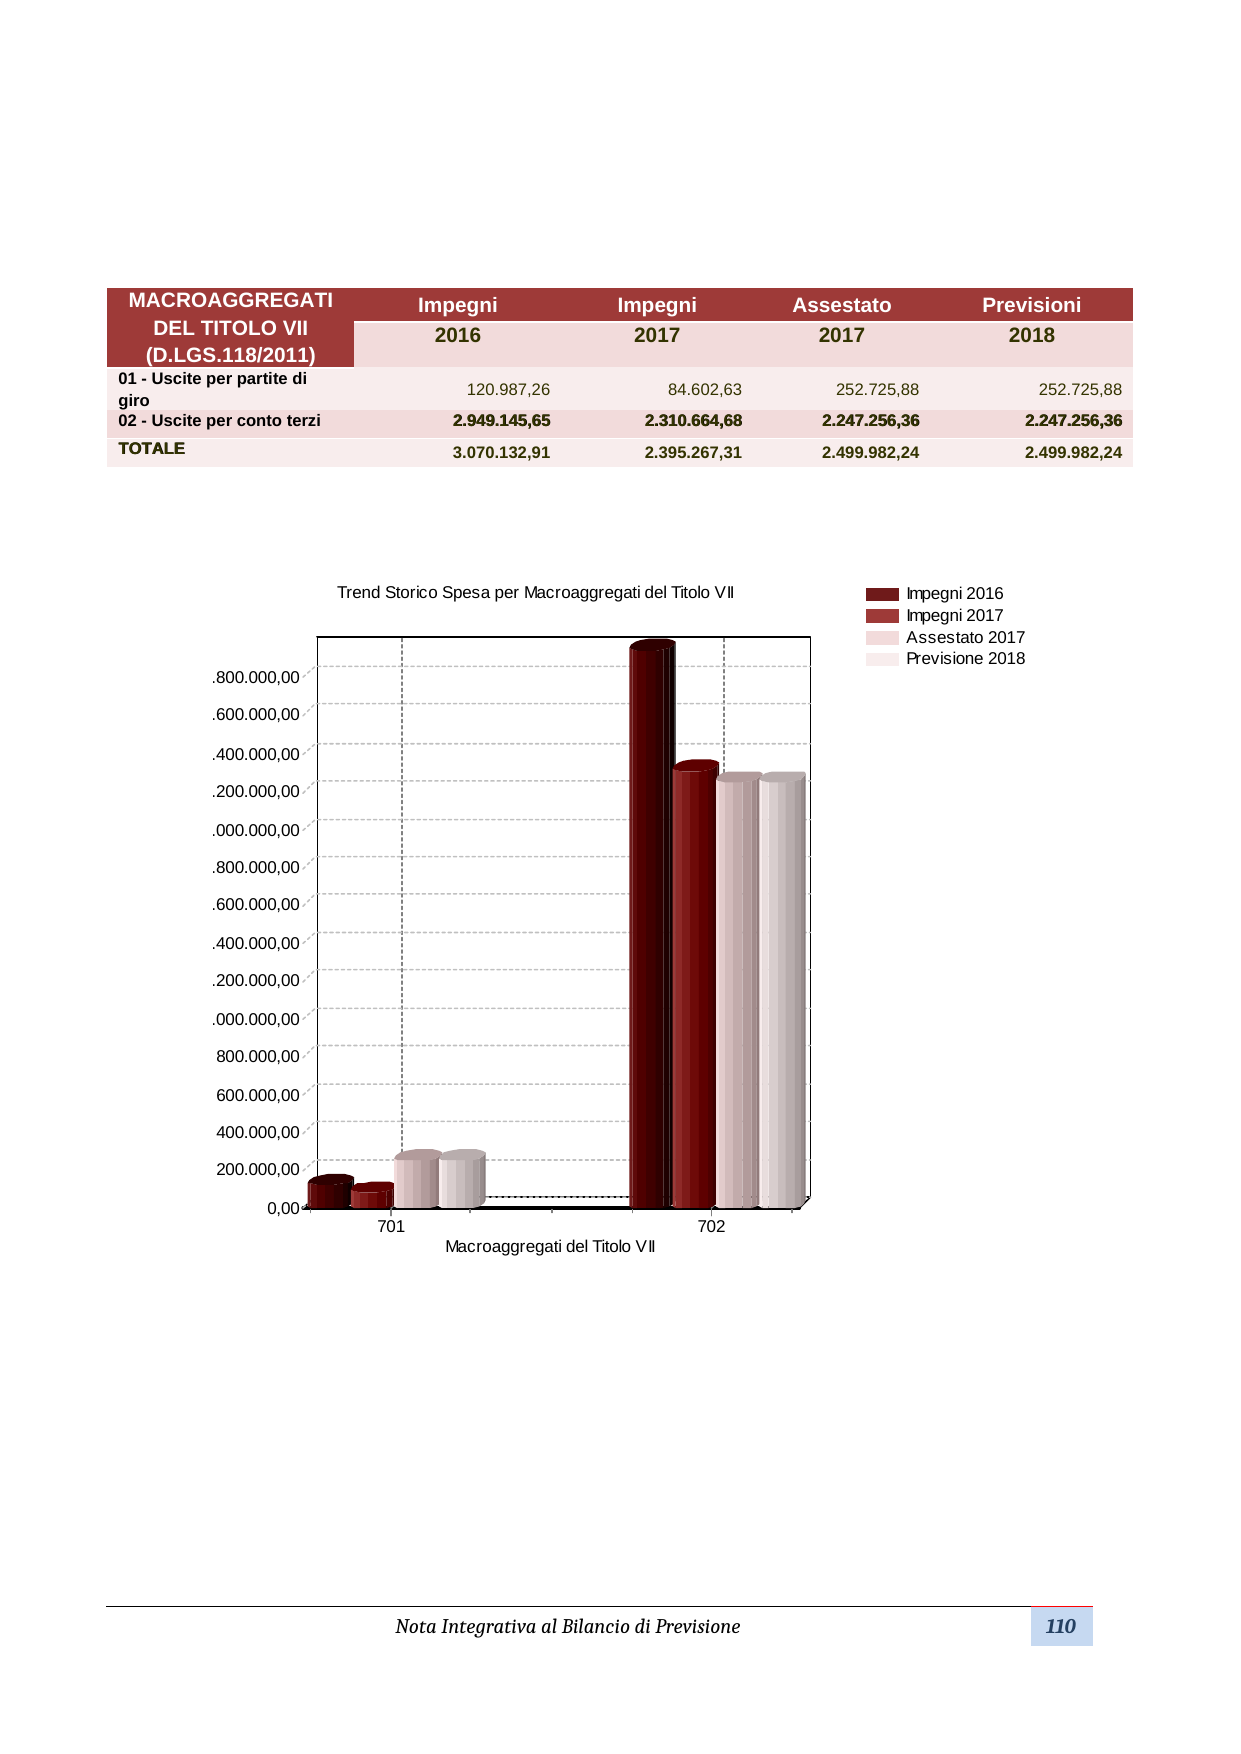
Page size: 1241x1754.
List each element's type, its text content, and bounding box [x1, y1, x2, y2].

table_cell 2.949.145,65 [354, 410, 561, 438]
table_header Impegni [354, 288, 561, 321]
table_header Impegni [561, 288, 753, 321]
table_cell 2.499.982,24 [753, 439, 930, 467]
table_header MACROAGGREGATI DEL TITOLO VII (D.LGS.118/2011) [107, 288, 354, 367]
table_cell 2.499.982,24 [930, 439, 1133, 467]
table_cell 2017 [561, 323, 753, 367]
table_cell 2016 [354, 323, 561, 367]
table_cell 2017 [753, 323, 930, 367]
table_cell 252.725,88 [930, 367, 1133, 410]
table_cell 3.070.132,91 [354, 439, 561, 467]
table_header Previsioni [930, 288, 1133, 321]
table_cell TOTALE [107, 439, 354, 467]
table_cell 2018 [930, 323, 1133, 367]
table_cell 2.310.664,68 [561, 410, 753, 438]
table_cell 252.725,88 [753, 367, 930, 410]
table_cell 2.395.267,31 [561, 439, 753, 467]
table_cell 01 - Uscite per partite di giro [107, 369, 354, 410]
table_header Assestato [753, 288, 930, 321]
table_cell 2.247.256,36 [930, 410, 1133, 438]
table_cell 84.602,63 [561, 367, 753, 410]
table_cell 120.987,26 [354, 367, 561, 410]
table_cell 2.247.256,36 [753, 410, 930, 438]
table_cell 02 - Uscite per conto terzi [107, 410, 354, 438]
